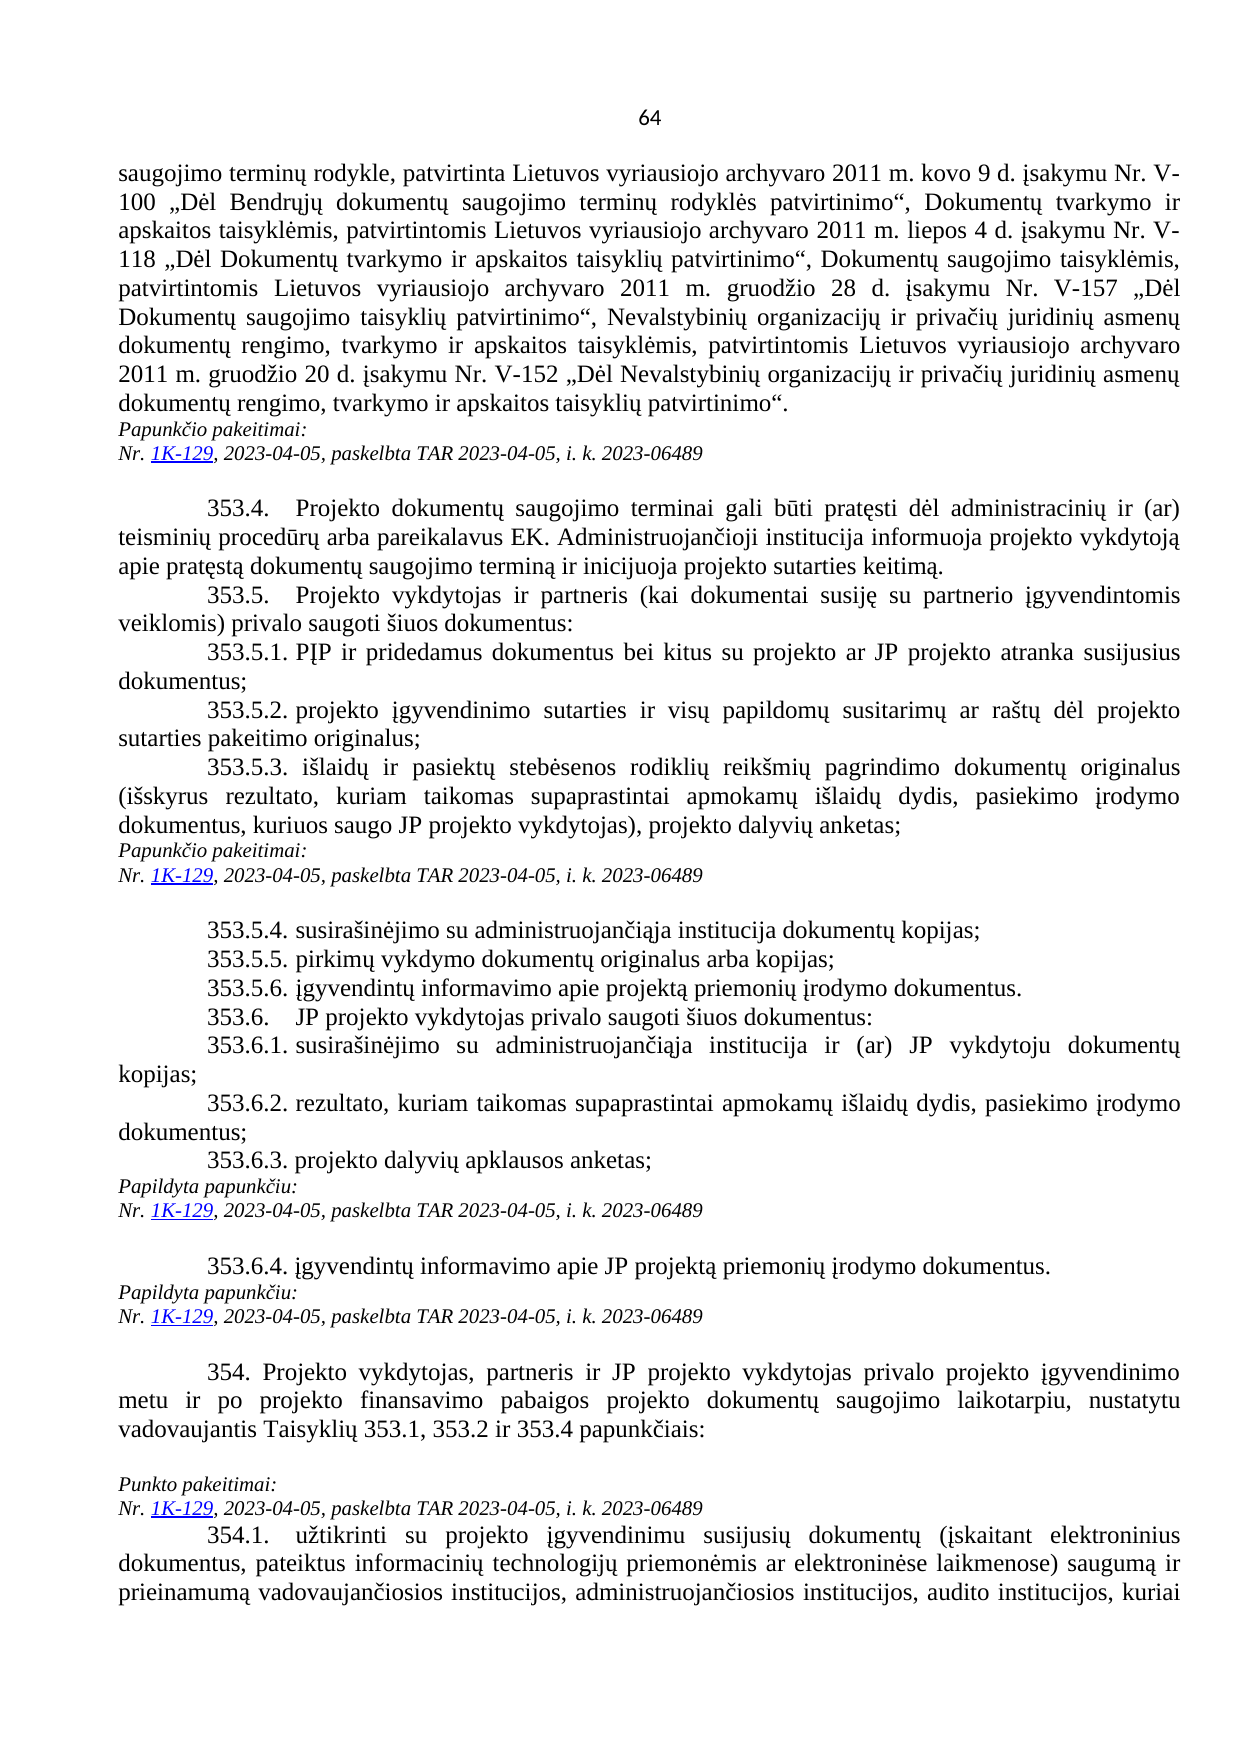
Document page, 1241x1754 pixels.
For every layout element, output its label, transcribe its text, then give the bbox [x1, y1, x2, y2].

text 353.5.5. pirkimų vykdymo dokumentų originalus arba kopijas; [118, 944, 1181, 973]
text 353.5.4. susirašinėjimo su administruojančiąja institucija dokumentų kopijas; [118, 915, 1181, 944]
text saugojimo terminų rodykle, patvirtinta Lietuvos vyriausiojo archyvaro 2011 m. kovo 9 d. įsakymu Nr. V-100 „Dėl Bendrųjų dokumentų saugojimo terminų rodyklės patvirtinimo“, Dokumentų tvarkymo ir apskaitos taisyklėmis, patvirtintomis Lietuvos vyriausiojo archyvaro 2011 m. liepos 4 d. įsakymu Nr. V-118 „Dėl Dokumentų tvarkymo ir apskaitos taisyklių patvirtinimo“, Dokumentų saugojimo taisyklėmis, patvirtintomis Lietuvos vyriausiojo archyvaro 2011 m. gruodžio 28 d. įsakymu Nr. V-157 „Dėl Dokumentų saugojimo taisyklių patvirtinimo“, Nevalstybinių organizacijų ir privačių juridinių asmenų dokumentų rengimo, tvarkymo ir apskaitos taisyklėmis, patvirtintomis Lietuvos vyriausiojo archyvaro 2011 m. gruodžio 20 d. įsakymu Nr. V-152 „Dėl Nevalstybinių organizacijų ir privačių juridinių asmenų dokumentų rengimo, tvarkymo ir apskaitos taisyklių patvirtinimo“. [118, 158, 1181, 417]
text Nr. 1K-129, 2023-04-05, paskelbta TAR 2023-04-05, i. k. 2023-06489 [118, 1496, 1181, 1520]
text Nr. 1K-129, 2023-04-05, paskelbta TAR 2023-04-05, i. k. 2023-06489 [118, 441, 1181, 465]
text 353.5.3. išlaidų ir pasiektų stebėsenos rodiklių reikšmių pagrindimo dokumentų originalus (išskyrus rezultato, kuriam taikomas supaprastintai apmokamų išlaidų dydis, pasiekimo įrodymo dokumentus, kuriuos saugo JP projekto vykdytojas), projekto dalyvių anketas; [118, 752, 1181, 838]
text Papildyta papunkčiu: [118, 1280, 1181, 1304]
text 353.5.6. įgyvendintų informavimo apie projektą priemonių įrodymo dokumentus. [118, 973, 1181, 1002]
text 353.5.1. PĮP ir pridedamus dokumentus bei kitus su projekto ar JP projekto atranka susijusius dokumentus; [118, 637, 1181, 695]
text 354. Projekto vykdytojas, partneris ir JP projekto vykdytojas privalo projekto įgyvendinimo metu ir po projekto finansavimo pabaigos projekto dokumentų saugojimo laikotarpiu, nustatytu vadovaujantis Taisyklių 353.1, 353.2 ir 353.4 papunkčiais: [118, 1357, 1181, 1443]
text 353.4. Projekto dokumentų saugojimo terminai gali būti pratęsti dėl administracinių ir (ar) teisminių procedūrų arba pareikalavus EK. Administruojančioji institucija informuoja projekto vykdytoją apie pratęstą dokumentų saugojimo terminą ir inicijuoja projekto sutarties keitimą. [118, 493, 1181, 580]
text 353.6.1. susirašinėjimo su administruojančiąja institucija ir (ar) JP vykdytoju dokumentų kopijas; [118, 1030, 1181, 1088]
text 353.5.2. projekto įgyvendinimo sutarties ir visų papildomų susitarimų ar raštų dėl projekto sutarties pakeitimo originalus; [118, 695, 1181, 752]
text 353.5. Projekto vykdytojas ir partneris (kai dokumentai susiję su partnerio įgyvendintomis veiklomis) privalo saugoti šiuos dokumentus: [118, 580, 1181, 637]
text 353.6.4. įgyvendintų informavimo apie JP projektą priemonių įrodymo dokumentus. [118, 1251, 1181, 1280]
text Papildyta papunkčiu: [118, 1174, 1181, 1198]
text 353.6.3. projekto dalyvių apklausos anketas; [207, 1145, 1181, 1174]
text 354.1. užtikrinti su projekto įgyvendinimu susijusių dokumentų (įskaitant elektroninius dokumentus, pateiktus informacinių technologijų priemonėmis ar elektroninėse laikmenose) saugumą ir prieinamumą vadovaujančiosios institucijos, administruojančiosios institucijos, audito institucijos, kuriai [118, 1520, 1181, 1606]
text Punkto pakeitimai: [118, 1472, 1181, 1496]
text 353.6.2. rezultato, kuriam taikomas supaprastintai apmokamų išlaidų dydis, pasiekimo įrodymo dokumentus; [118, 1088, 1181, 1145]
text Nr. 1K-129, 2023-04-05, paskelbta TAR 2023-04-05, i. k. 2023-06489 [118, 1304, 1181, 1328]
text 353.6. JP projekto vykdytojas privalo saugoti šiuos dokumentus: [118, 1002, 1181, 1030]
text Papunkčio pakeitimai: [118, 838, 1181, 862]
text Nr. 1K-129, 2023-04-05, paskelbta TAR 2023-04-05, i. k. 2023-06489 [118, 862, 1181, 887]
text Nr. 1K-129, 2023-04-05, paskelbta TAR 2023-04-05, i. k. 2023-06489 [118, 1198, 1181, 1222]
text Papunkčio pakeitimai: [118, 417, 1181, 441]
